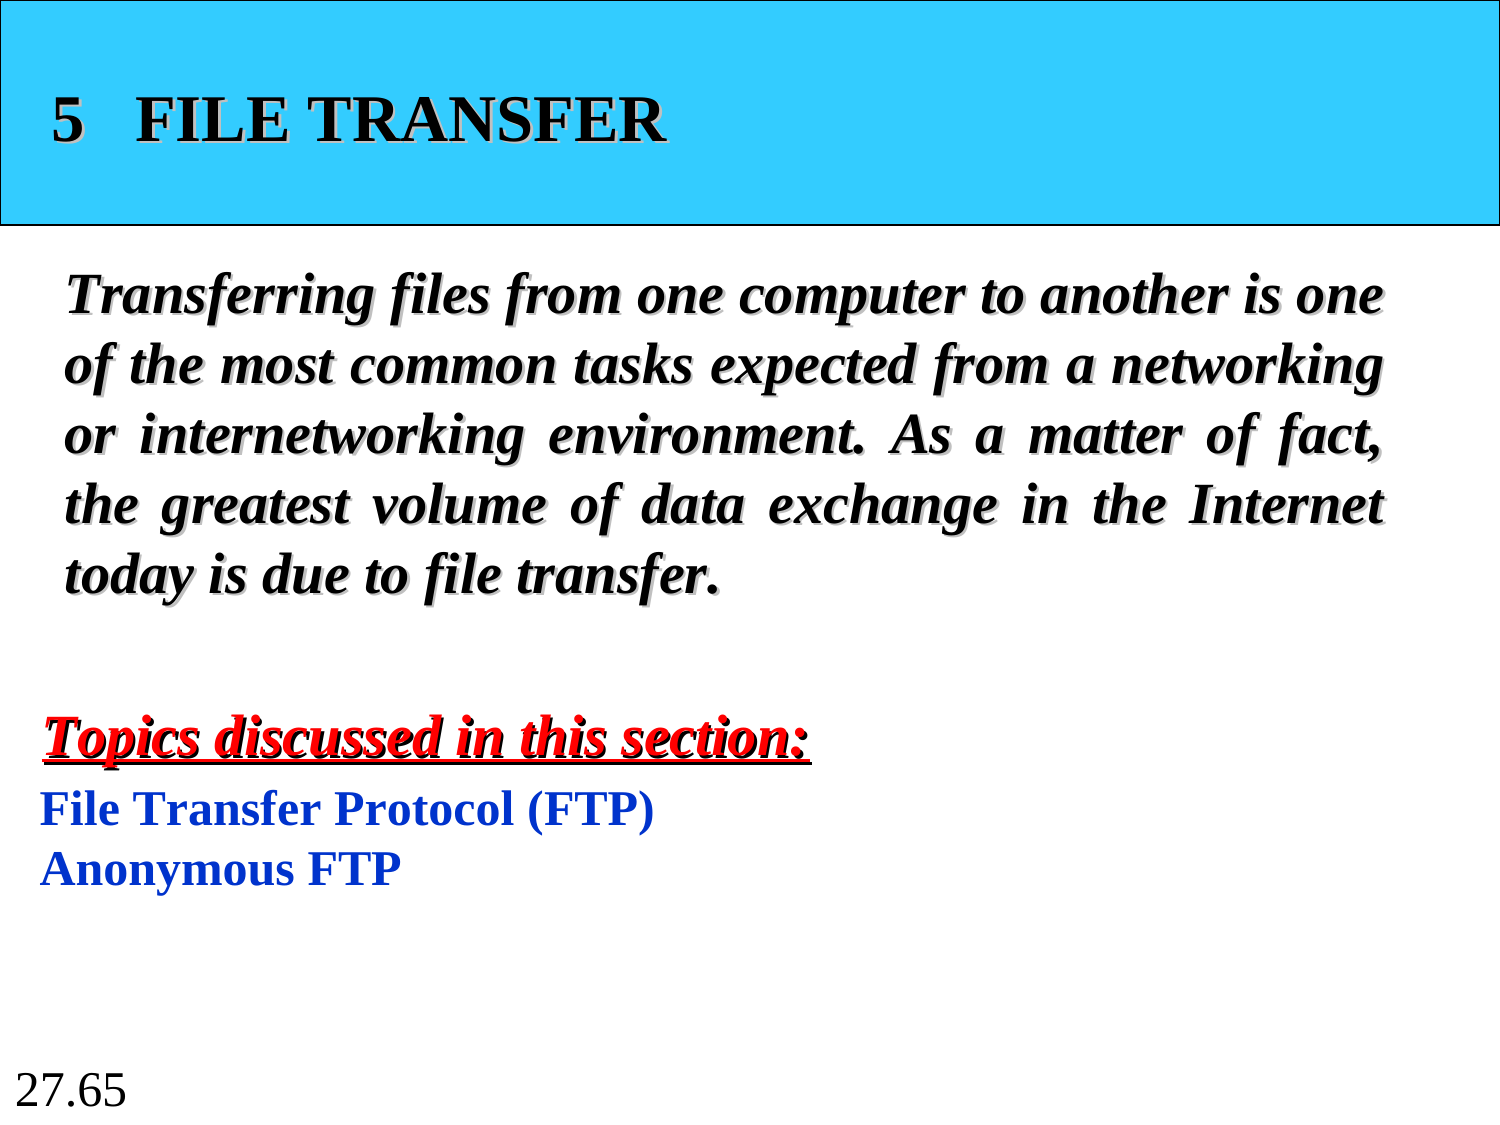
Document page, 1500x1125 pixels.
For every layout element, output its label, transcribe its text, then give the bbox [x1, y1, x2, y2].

text_box File Transfer Protocol (FTP) Anonymous FTP [24, 767, 1125, 904]
text_box 5 FILE TRANSFER [36, 66, 683, 163]
text_box Topics discussed in this section: [26, 689, 825, 776]
text_box [0, 0, 1500, 225]
text_box Transferring files from one computer to another is one of the most common tasks expected from a networking or internetworking environment. As a matter of fact, the greatest volume of data exchange in the Internet today is due to file transfer. [50, 247, 1401, 613]
